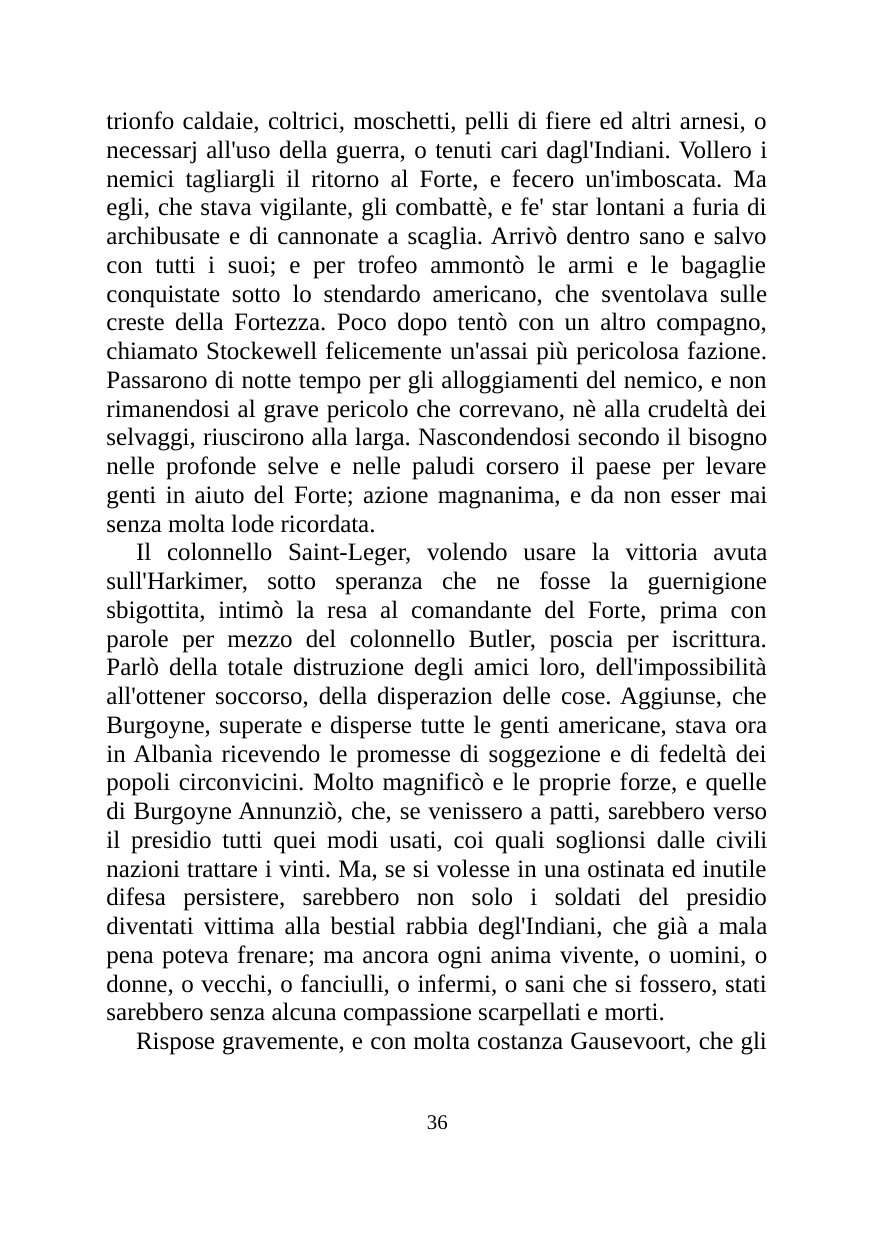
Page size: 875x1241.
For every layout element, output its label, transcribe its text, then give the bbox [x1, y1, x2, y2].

text trionfo caldaie, coltrici, moschetti, pelli di fiere ed altri arnesi, o necessarj all'uso della guerra, o tenuti cari dagl'Indiani. Vollero i nemici tagliargli il ritorno al Forte, e fecero un'imboscata. Ma egli, che stava vigilante, gli combattè, e fe' star lontani a furia di archibusate e di cannonate a scaglia. Arrivò dentro sano e salvo con tutti i suoi; e per trofeo ammontò le armi e le bagaglie conquistate sotto lo stendardo americano, che sventolava sulle creste della Fortezza. Poco dopo tentò con un altro compagno, chiamato Stockewell felicemente un'assai più pericolosa fazione. Passarono di notte tempo per gli alloggiamenti del nemico, e non rimanendosi al grave pericolo che correvano, nè alla crudeltà dei selvaggi, riuscirono alla larga. Nascondendosi secondo il bisogno nelle profonde selve e nelle paludi corsero il paese per levare genti in aiuto del Forte; azione magnanima, e da non esser mai senza molta lode ricordata. [106, 106, 768, 537]
text Il colonnello Saint-Leger, volendo usare la vittoria avuta sull'Harkimer, sotto speranza che ne fosse la guernigione sbigottita, intimò la resa al comandante del Forte, prima con parole per mezzo del colonnello Butler, poscia per iscrittura. Parlò della totale distruzione degli amici loro, dell'impossibilità all'ottener soccorso, della disperazion delle cose. Aggiunse, che Burgoyne, superate e disperse tutte le genti americane, stava ora in Albanìa ricevendo le promesse di soggezione e di fedeltà dei popoli circonvicini. Molto magnificò e le proprie forze, e quelle di Burgoyne Annunziò, che, se venissero a patti, sarebbero verso il presidio tutti quei modi usati, coi quali soglionsi dalle civili nazioni trattare i vinti. Ma, se si volesse in una ostinata ed inutile difesa persistere, sarebbero non solo i soldati del presidio diventati vittima alla bestial rabbia degl'Indiani, che già a mala pena poteva frenare; ma ancora ogni anima vivente, o uomini, o donne, o vecchi, o fanciulli, o infermi, o sani che si fossero, stati sarebbero senza alcuna compassione scarpellati e morti. [106, 537, 768, 1026]
text Rispose gravemente, e con molta costanza Gausevoort, che gli [106, 1026, 768, 1055]
